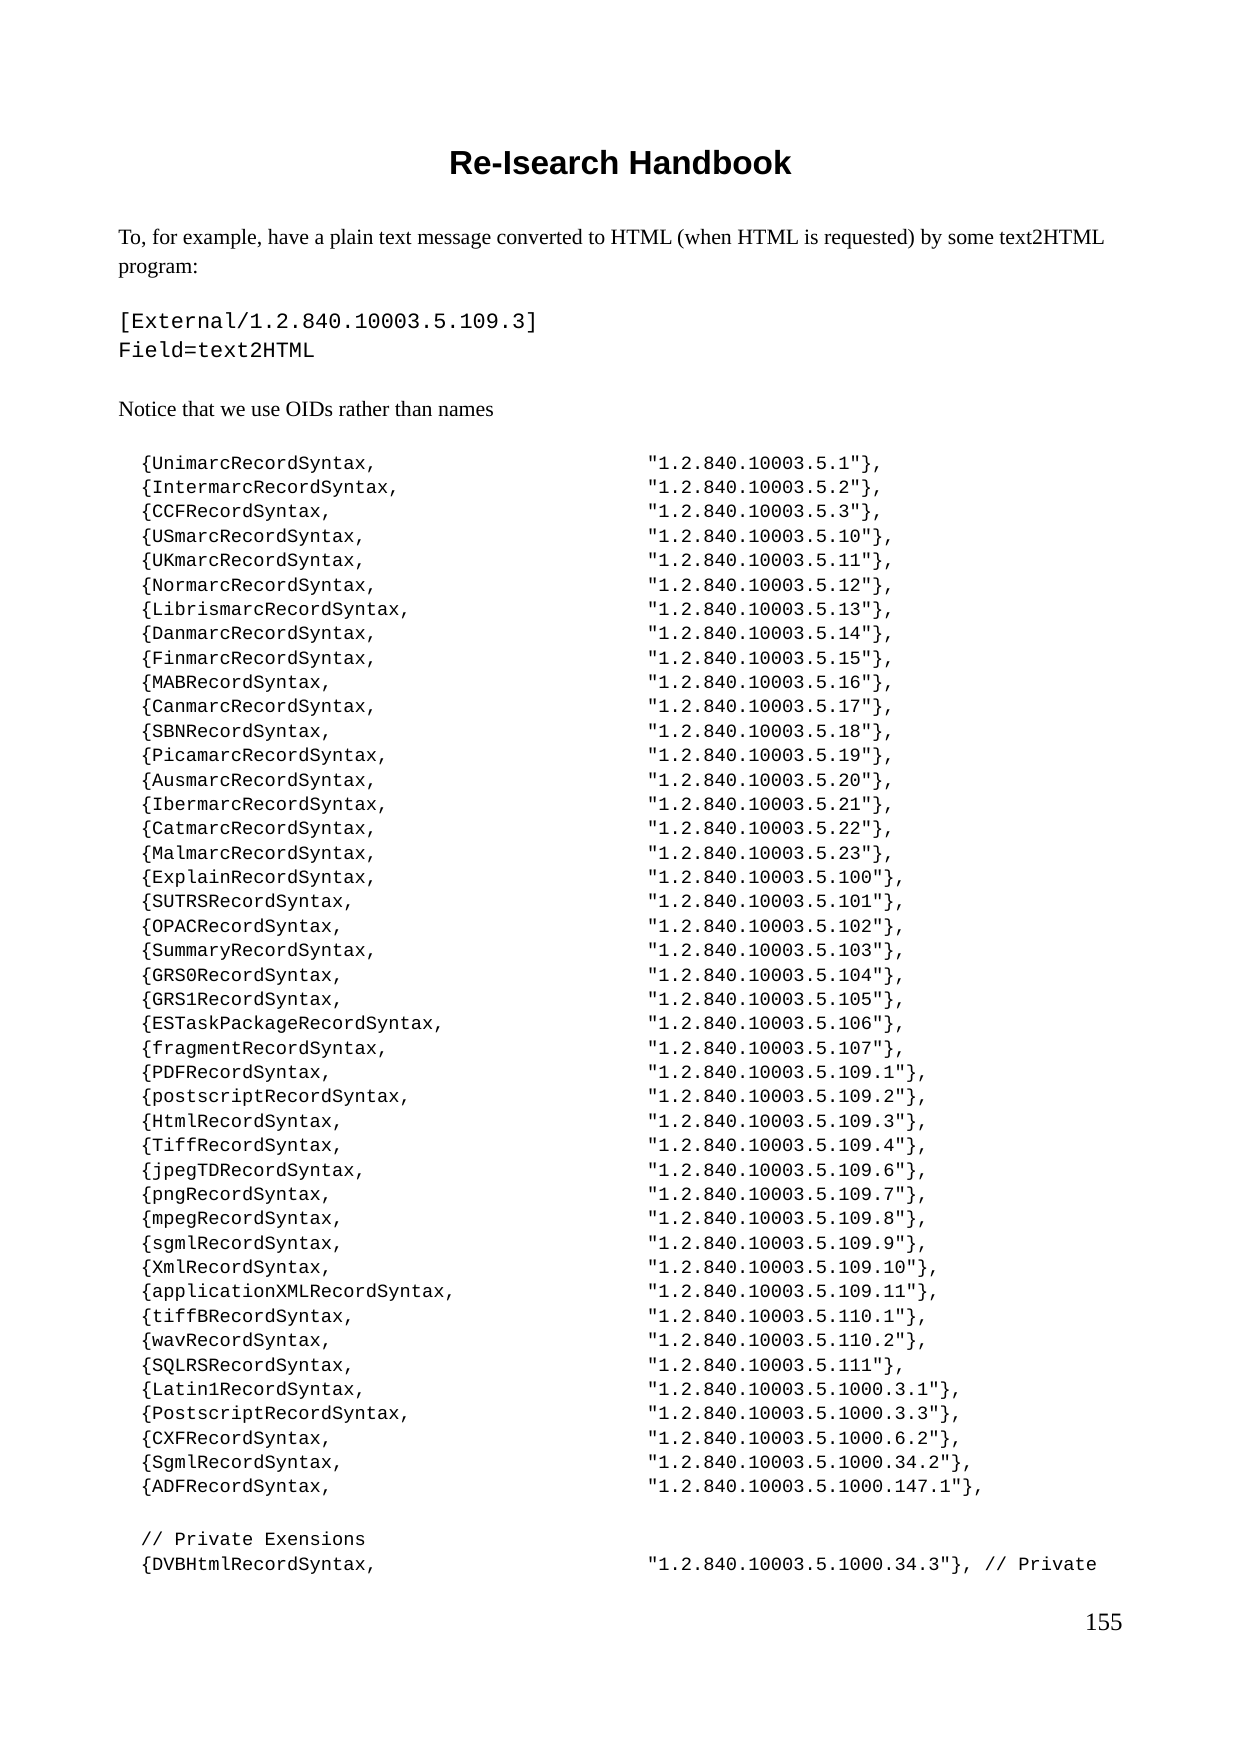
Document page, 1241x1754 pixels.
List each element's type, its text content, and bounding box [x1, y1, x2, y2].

text {sgmlRecordSyntax, "1.2.840.10003.5.109.9"}, [118, 1233, 1122, 1255]
text {fragmentRecordSyntax, "1.2.840.10003.5.107"}, [118, 1038, 1122, 1060]
text {USmarcRecordSyntax, "1.2.840.10003.5.10"}, [118, 527, 1122, 548]
text {pngRecordSyntax, "1.2.840.10003.5.109.7"}, [118, 1185, 1122, 1206]
text {LibrismarcRecordSyntax, "1.2.840.10003.5.13"}, [118, 600, 1122, 621]
text {ADFRecordSyntax, "1.2.840.10003.5.1000.147.1"}, [118, 1477, 1122, 1498]
text Notice that we use OIDs rather than names [118, 396, 1122, 421]
text {postscriptRecordSyntax, "1.2.840.10003.5.109.2"}, [118, 1087, 1122, 1108]
text {ESTaskPackageRecordSyntax, "1.2.840.10003.5.106"}, [118, 1014, 1122, 1035]
text {PostscriptRecordSyntax, "1.2.840.10003.5.1000.3.3"}, [118, 1404, 1122, 1425]
text {NormarcRecordSyntax, "1.2.840.10003.5.12"}, [118, 575, 1122, 597]
text {CCFRecordSyntax, "1.2.840.10003.5.3"}, [118, 502, 1122, 523]
text {GRS0RecordSyntax, "1.2.840.10003.5.104"}, [118, 965, 1122, 987]
text {TiffRecordSyntax, "1.2.840.10003.5.109.4"}, [118, 1136, 1122, 1157]
text {HtmlRecordSyntax, "1.2.840.10003.5.109.3"}, [118, 1112, 1122, 1133]
text {IntermarcRecordSyntax, "1.2.840.10003.5.2"}, [118, 478, 1122, 499]
text {CatmarcRecordSyntax, "1.2.840.10003.5.22"}, [118, 819, 1122, 840]
text {CXFRecordSyntax, "1.2.840.10003.5.1000.6.2"}, [118, 1428, 1122, 1450]
text {AusmarcRecordSyntax, "1.2.840.10003.5.20"}, [118, 770, 1122, 792]
text {ExplainRecordSyntax, "1.2.840.10003.5.100"}, [118, 868, 1122, 889]
text {jpegTDRecordSyntax, "1.2.840.10003.5.109.6"}, [118, 1160, 1122, 1182]
text Field=text2HTML [118, 339, 1122, 364]
text [External/1.2.840.10003.5.109.3] [118, 311, 1122, 335]
text {SQLRSRecordSyntax, "1.2.840.10003.5.111"}, [118, 1355, 1122, 1377]
text {SUTRSRecordSyntax, "1.2.840.10003.5.101"}, [118, 892, 1122, 913]
text {SBNRecordSyntax, "1.2.840.10003.5.18"}, [118, 722, 1122, 743]
text {Latin1RecordSyntax, "1.2.840.10003.5.1000.3.1"}, [118, 1380, 1122, 1401]
text {SummaryRecordSyntax, "1.2.840.10003.5.103"}, [118, 941, 1122, 962]
text {GRS1RecordSyntax, "1.2.840.10003.5.105"}, [118, 990, 1122, 1011]
text {OPACRecordSyntax, "1.2.840.10003.5.102"}, [118, 917, 1122, 938]
text {wavRecordSyntax, "1.2.840.10003.5.110.2"}, [118, 1331, 1122, 1352]
text {CanmarcRecordSyntax, "1.2.840.10003.5.17"}, [118, 697, 1122, 718]
text {SgmlRecordSyntax, "1.2.840.10003.5.1000.34.2"}, [118, 1453, 1122, 1474]
text {MalmarcRecordSyntax, "1.2.840.10003.5.23"}, [118, 843, 1122, 865]
text {PDFRecordSyntax, "1.2.840.10003.5.109.1"}, [118, 1063, 1122, 1084]
text {DanmarcRecordSyntax, "1.2.840.10003.5.14"}, [118, 624, 1122, 645]
text {MABRecordSyntax, "1.2.840.10003.5.16"}, [118, 673, 1122, 694]
text {UKmarcRecordSyntax, "1.2.840.10003.5.11"}, [118, 551, 1122, 572]
text {PicamarcRecordSyntax, "1.2.840.10003.5.19"}, [118, 746, 1122, 767]
text {IbermarcRecordSyntax, "1.2.840.10003.5.21"}, [118, 795, 1122, 816]
text {mpegRecordSyntax, "1.2.840.10003.5.109.8"}, [118, 1209, 1122, 1230]
text {UnimarcRecordSyntax, "1.2.840.10003.5.1"}, [118, 453, 1122, 475]
text To, for example, have a plain text message converted to HTML (when HTML is requested) by some text2HTML program: [118, 224, 1122, 278]
text {tiffBRecordSyntax, "1.2.840.10003.5.110.1"}, [118, 1307, 1122, 1328]
text {XmlRecordSyntax, "1.2.840.10003.5.109.10"}, [118, 1258, 1122, 1279]
text {DVBHtmlRecordSyntax, "1.2.840.10003.5.1000.34.3"}, // Private [118, 1554, 1122, 1576]
text // Private Exensions [118, 1530, 1122, 1551]
text {FinmarcRecordSyntax, "1.2.840.10003.5.15"}, [118, 648, 1122, 670]
text {applicationXMLRecordSyntax, "1.2.840.10003.5.109.11"}, [118, 1282, 1122, 1303]
